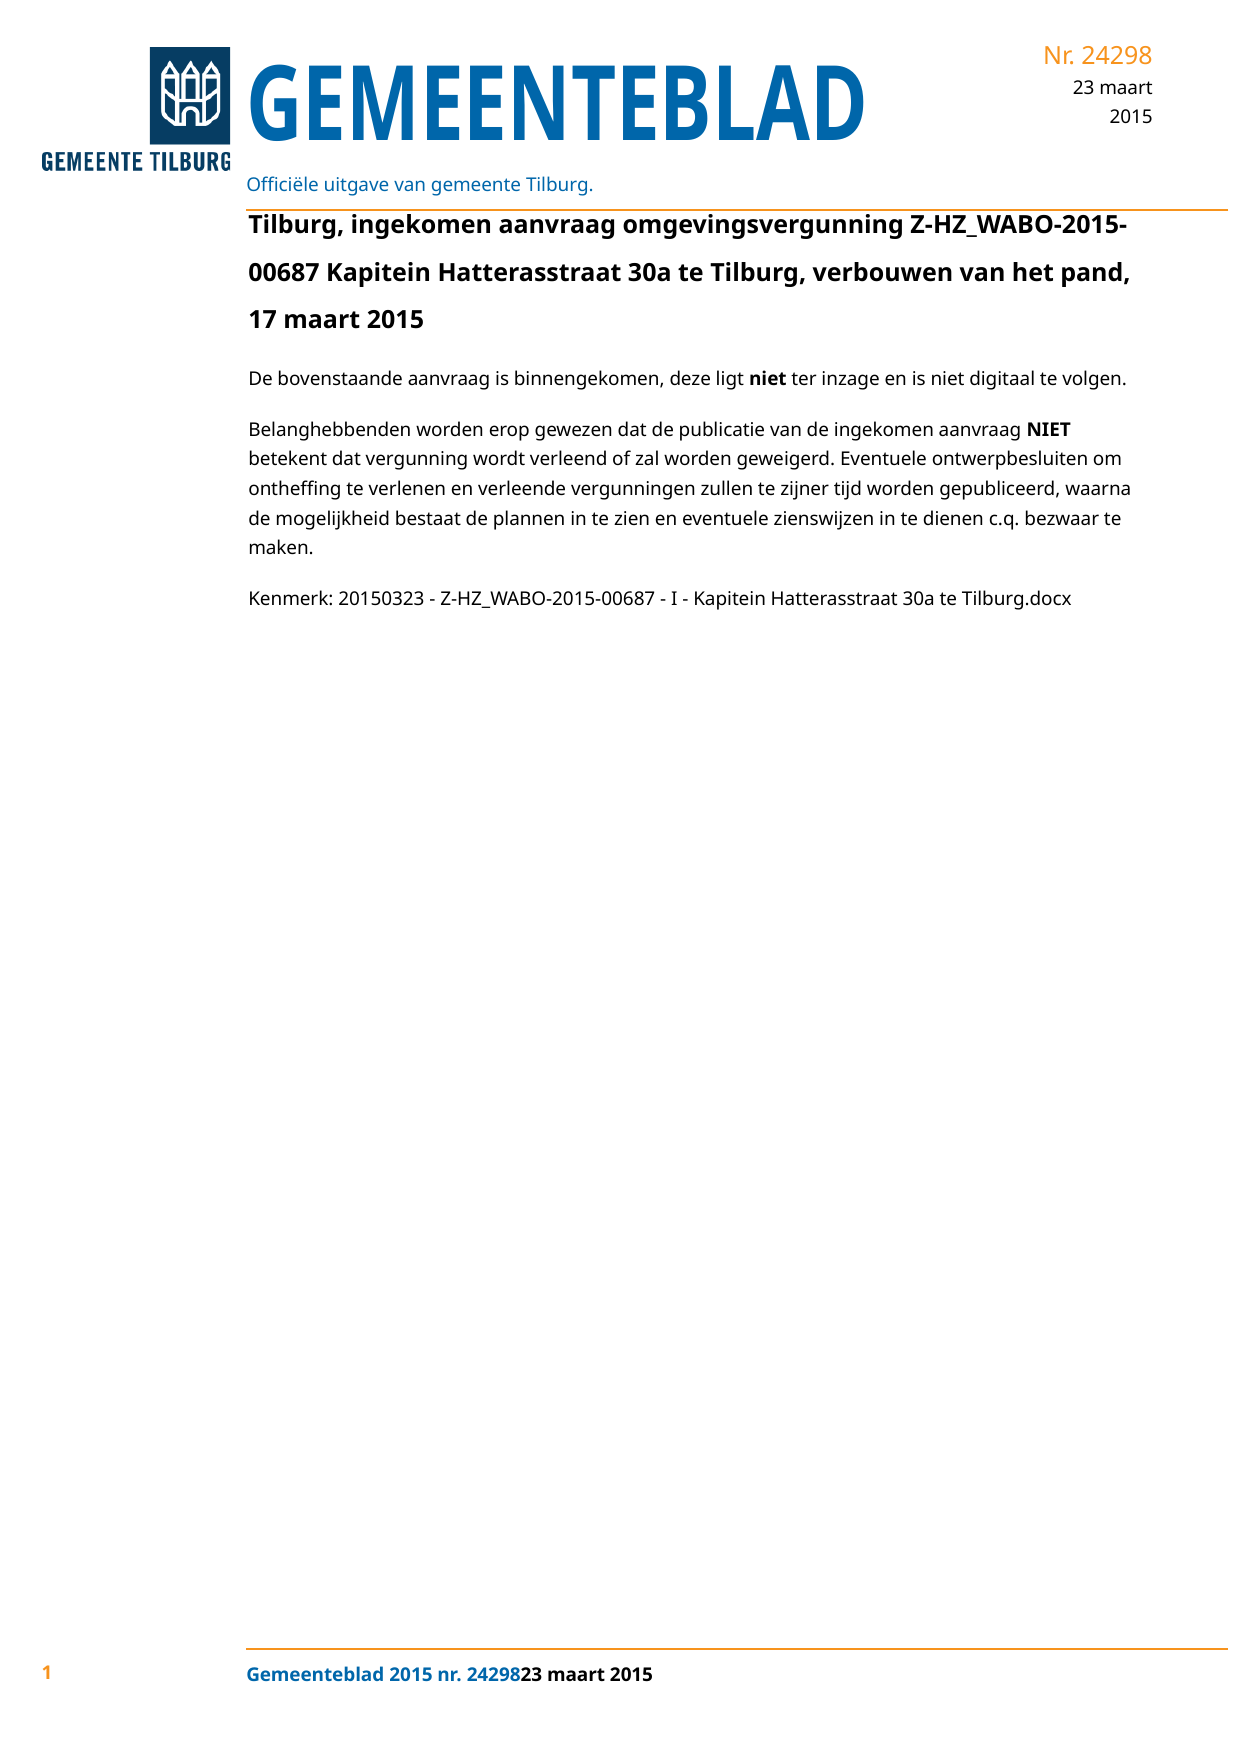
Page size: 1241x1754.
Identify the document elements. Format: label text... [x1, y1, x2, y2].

text Tilburg, ingekomen aanvraag omgevingsvergunning Z-HZ_WABO-2015-00687 Kapitein Hatterasstraat 30a te Tilburg, verbouwen van het pand, 17 maart 2015 [248, 211, 1152, 336]
text De bovenstaande aanvraag is binnengekomen, deze ligt niet ter inzage en is niet digitaal te volgen. [248, 366, 1152, 391]
picture [41, 47, 231, 172]
text Kenmerk: 20150323 - Z-HZ_WABO-2015-00687 - I - Kapitein Hatterasstraat 30a te Tilburg.docx [248, 585, 1152, 610]
text Belanghebbenden worden erop gewezen dat de publicatie van de ingekomen aanvraag NIET betekent dat vergunning wordt verleend of zal worden geweigerd. Eventuele ontwerpbesluiten om ontheffing te verlenen en verleende vergunningen zullen te zijner tijd worden gepubliceerd, waarna de mogelijkheid bestaat de plannen in te zien en eventuele zienswijzen in te dienen c.q. bezwaar te maken. [248, 416, 1152, 560]
